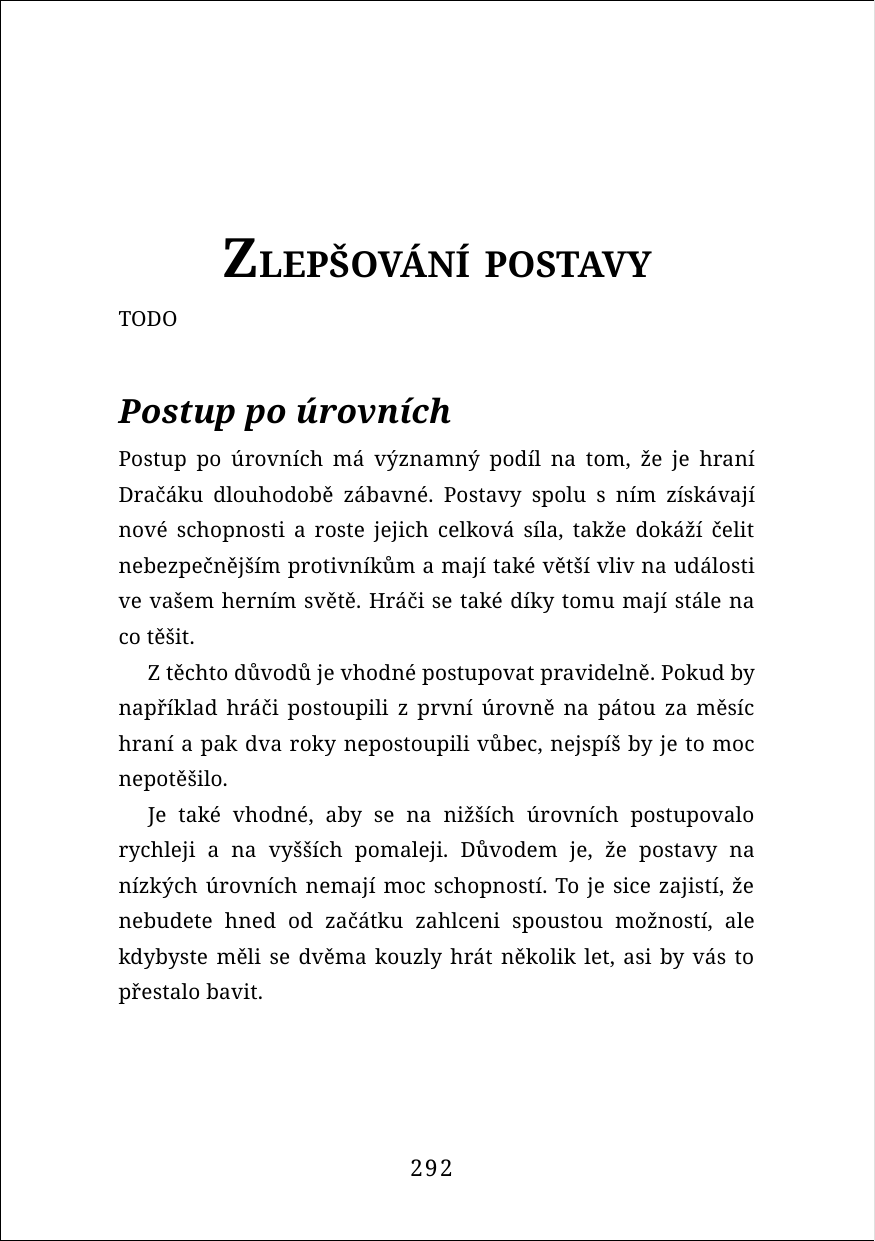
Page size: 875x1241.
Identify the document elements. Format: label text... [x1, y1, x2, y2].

subtitle Postup po úrovních [118, 387, 756, 433]
text TODO [118, 304, 756, 333]
text Postup po úrovních má významný podíl na tom, že je hraní Dračáku dlouhodobě zábavné. Postavy spolu s ním získávají nové schopnosti a roste jejich celková síla, takže dokáží čelit nebezpečnějším protivníkům a mají také větší vliv na události ve vašem herním světě. Hráči se také díky tomu mají stále na co těšit. Z těchto důvodů je vhodné postupovat pravidelně. Pokud by například hráči postoupili z první úrovně na pátou za měsíc hraní a pak dva roky nepostoupili vůbec, nejspíš by je to moc nepotěšilo. Je také vhodné, aby se na nižších úrovních postupovalo rychleji a na vyšších pomaleji. Důvodem je, že postavy na nízkých úrovních nemají moc schopností. To je sice zajistí, že nebudete hned od začátku zahlceni spoustou možností, ale kdybyste měli se dvěma kouzly hrát několik let, asi by vás to přestalo bavit. [118, 444, 756, 1006]
subtitle Zlepšování postavy [118, 219, 756, 293]
